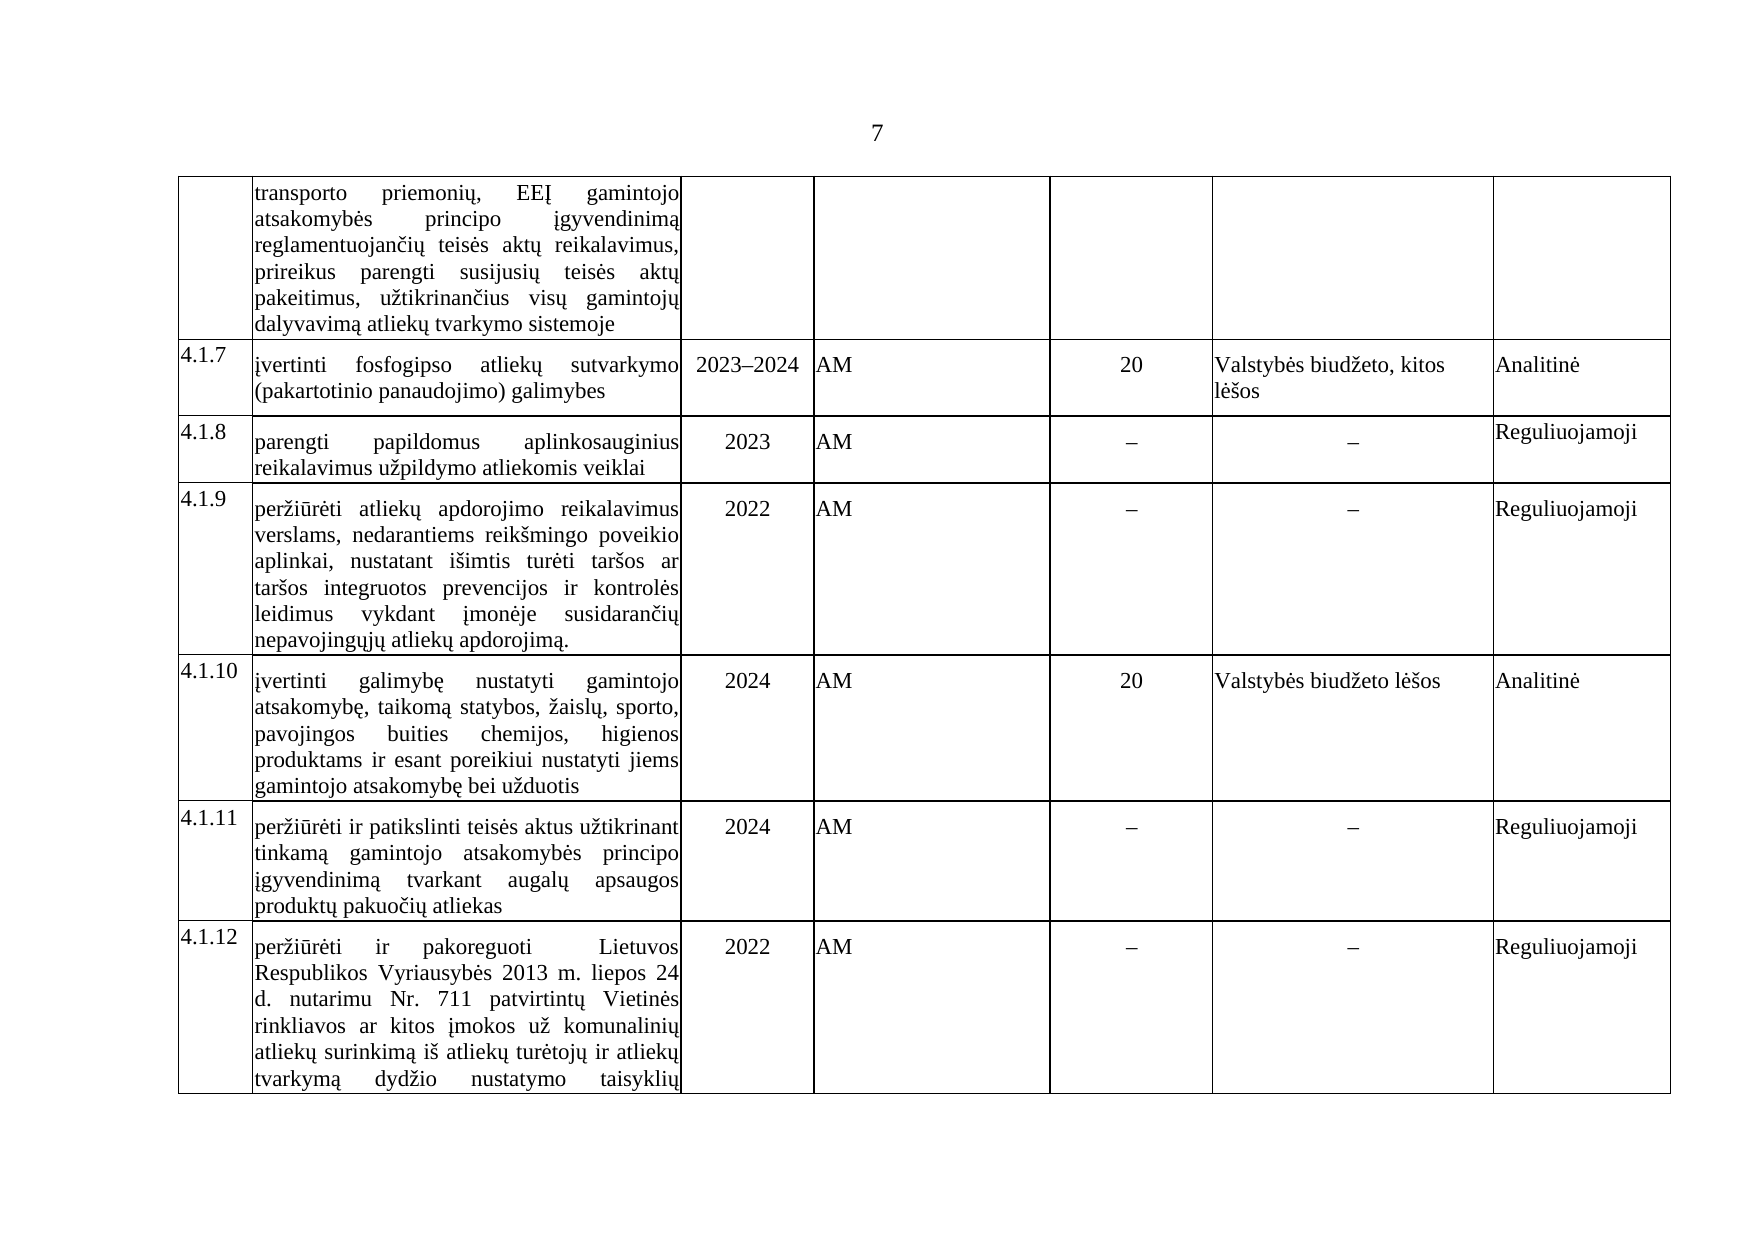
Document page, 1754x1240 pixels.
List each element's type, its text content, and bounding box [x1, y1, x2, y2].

table_cell 2023–2024 [682, 340, 813, 415]
table_cell 4.1.11 [179, 801, 252, 920]
table_cell AM [815, 656, 1049, 800]
table_cell [815, 177, 1049, 338]
table_cell AM [815, 417, 1049, 482]
table_cell 2024 [682, 802, 813, 920]
table_cell įvertinti fosfogipso atliekų sutvarkymo (pakartotinio panaudojimo) galimybes [253, 340, 680, 415]
table_cell Analitinė [1494, 340, 1670, 415]
table_cell [1494, 177, 1670, 338]
table_cell AM [815, 484, 1049, 654]
table_cell Reguliuojamoji [1494, 484, 1670, 654]
table_cell – [1051, 484, 1212, 654]
table_cell parengti papildomus aplinkosauginius reikalavimus užpildymo atliekomis veiklai [253, 417, 680, 482]
table_cell 20 [1051, 656, 1212, 800]
table_cell 2022 [682, 922, 813, 1092]
table_cell Reguliuojamoji [1494, 922, 1670, 1092]
table_cell Reguliuojamoji [1494, 802, 1670, 920]
table_cell peržiūrėti ir patikslinti teisės aktus užtikrinant tinkamą gamintojo atsakomybės principo įgyvendinimą tvarkant augalų apsaugos produktų pakuočių atliekas [253, 802, 680, 920]
table_cell Valstybės biudžeto, kitos lėšos [1213, 340, 1493, 415]
table_cell – [1213, 802, 1493, 920]
table_cell 2024 [682, 656, 813, 800]
table_cell 4.1.7 [179, 340, 252, 415]
table_cell 2023 [682, 417, 813, 482]
table_cell AM [815, 802, 1049, 920]
table_cell AM [815, 922, 1049, 1092]
table_cell 2022 [682, 484, 813, 654]
table_cell 4.1.12 [179, 921, 252, 1092]
table_cell [682, 177, 813, 338]
table_cell AM [815, 340, 1049, 415]
table_cell – [1213, 417, 1493, 482]
table_cell Valstybės biudžeto lėšos [1213, 656, 1493, 800]
table_cell – [1051, 417, 1212, 482]
table_cell peržiūrėti ir pakoreguoti Lietuvos Respublikos Vyriausybės 2013 m. liepos 24 d. nutarimu Nr. 711 patvirtintų Vietinės rinkliavos ar kitos įmokos už komunalinių atliekų surinkimą iš atliekų turėtojų ir atliekų tvarkymą dydžio nustatymo taisyklių [253, 922, 680, 1092]
table_cell – [1213, 484, 1493, 654]
table_cell [179, 177, 252, 338]
table_cell [1051, 177, 1212, 338]
table_cell 20 [1051, 340, 1212, 415]
table_cell 4.1.8 [179, 416, 252, 482]
table_cell – [1051, 922, 1212, 1092]
table_cell Reguliuojamoji [1494, 417, 1670, 482]
table_cell 4.1.10 [179, 655, 252, 800]
table_cell – [1213, 922, 1493, 1092]
table_cell 4.1.9 [179, 483, 252, 654]
table_cell peržiūrėti atliekų apdorojimo reikalavimus verslams, nedarantiems reikšmingo poveikio aplinkai, nustatant išimtis turėti taršos ar taršos integruotos prevencijos ir kontrolės leidimus vykdant įmonėje susidarančių nepavojingųjų atliekų apdorojimą. [253, 484, 680, 654]
table_cell – [1051, 802, 1212, 920]
table_cell transporto priemonių, EEĮ gamintojo atsakomybės principo įgyvendinimą reglamentuojančių teisės aktų reikalavimus, prireikus parengti susijusių teisės aktų pakeitimus, užtikrinančius visų gamintojų dalyvavimą atliekų tvarkymo sistemoje [253, 177, 680, 338]
table_cell Analitinė [1494, 656, 1670, 800]
table_cell įvertinti galimybę nustatyti gamintojo atsakomybę, taikomą statybos, žaislų, sporto, pavojingos buities chemijos, higienos produktams ir esant poreikiui nustatyti jiems gamintojo atsakomybę bei užduotis [253, 656, 680, 800]
table_cell [1213, 177, 1493, 338]
